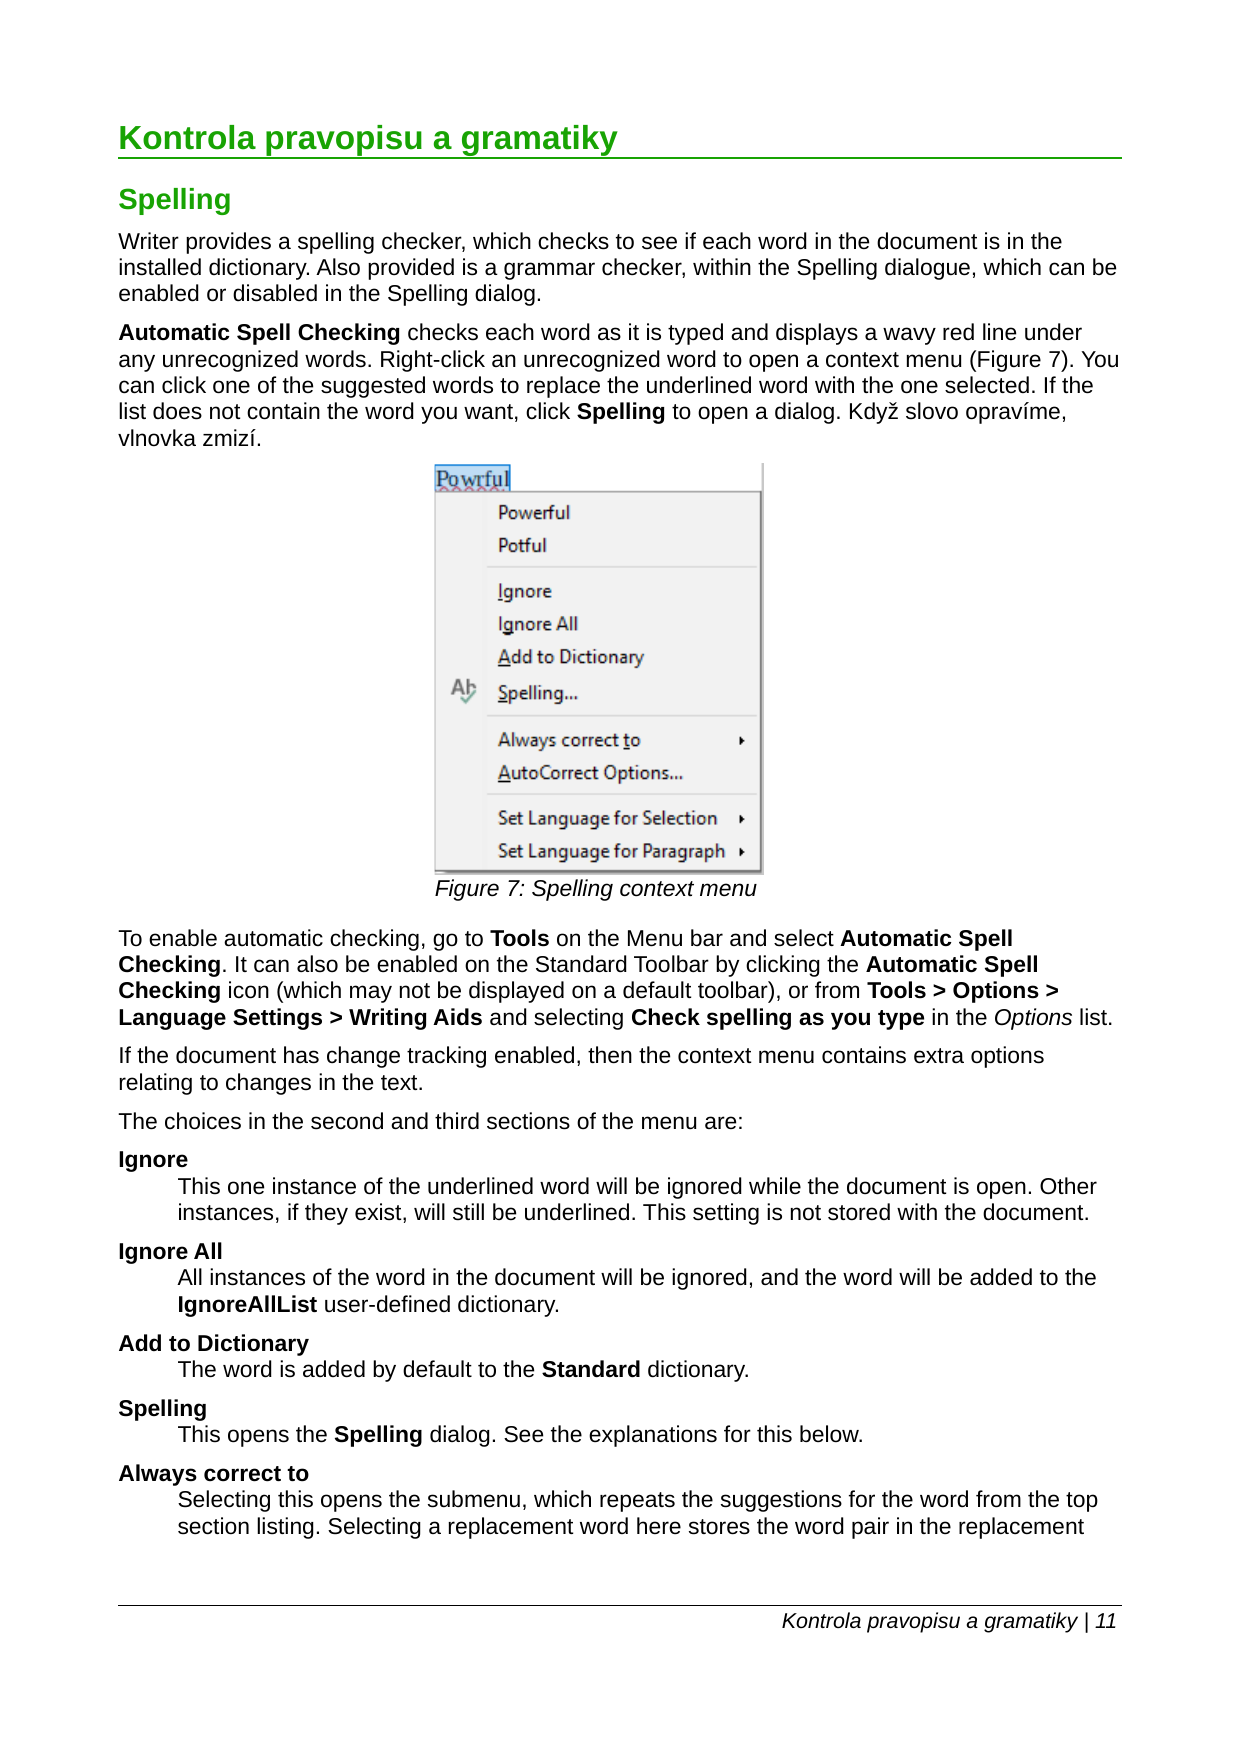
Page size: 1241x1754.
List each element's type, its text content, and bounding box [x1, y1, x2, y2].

text Automatic Spell Checking checks each word as it is typed and displays a wavy red line under any unrecognized words. Right-click an unrecognized word to open a context menu (Figure 7). You can click one of the suggested words to replace the underlined word with the one selected. If the list does not contain the word you want, click Spelling to open a dialog. Když slovo opravíme, vlnovka zmizí. [118, 319, 1122, 451]
text All instances of the word in the document will be ignored, and the word will be added to the IgnoreAllList user-defined dictionary. [177, 1264, 1122, 1317]
subtitle Kontrola pravopisu a gramatiky [118, 118, 1122, 157]
text The choices in the second and third sections of the menu are: [118, 1108, 1122, 1134]
text Add to Dictionary [118, 1329, 1122, 1356]
text If the document has change tracking enabled, then the context menu contains extra options relating to changes in the text. [118, 1042, 1122, 1095]
text This one instance of the underlined word will be ignored while the document is open. Other instances, if they exist, will still be underlined. This setting is not stored with the document. [177, 1173, 1122, 1226]
picture [434, 463, 764, 875]
text Ignore All [118, 1238, 1122, 1264]
text Always correct to [118, 1460, 1122, 1486]
text To enable automatic checking, go to Tools on the Menu bar and select Automatic Spell Checking. It can also be enabled on the Standard Toolbar by clicking the Automatic Spell Checking icon (which may not be displayed on a default toolbar), or from Tools > Options > Language Settings > Writing Aids and selecting Check spelling as you type in the Options list. [118, 924, 1122, 1030]
subtitle Spelling [118, 182, 1122, 216]
text Writer provides a spelling checker, which checks to see if each word in the document is in the installed dictionary. Also provided is a grammar checker, within the Spelling dialogue, which can be enabled or disabled in the Spelling dialog. [118, 228, 1122, 307]
text Figure 7: Spelling context menu [434, 875, 806, 901]
text Spelling [118, 1395, 1122, 1421]
text Ignore [118, 1146, 1122, 1173]
text Selecting this opens the submenu, which repeats the suggestions for the word from the top section listing. Selecting a replacement word here stores the word pair in the replacement [177, 1486, 1122, 1539]
text This opens the Spelling dialog. See the explanations for this below. [177, 1421, 1122, 1447]
text The word is added by default to the Standard dictionary. [177, 1356, 1122, 1382]
